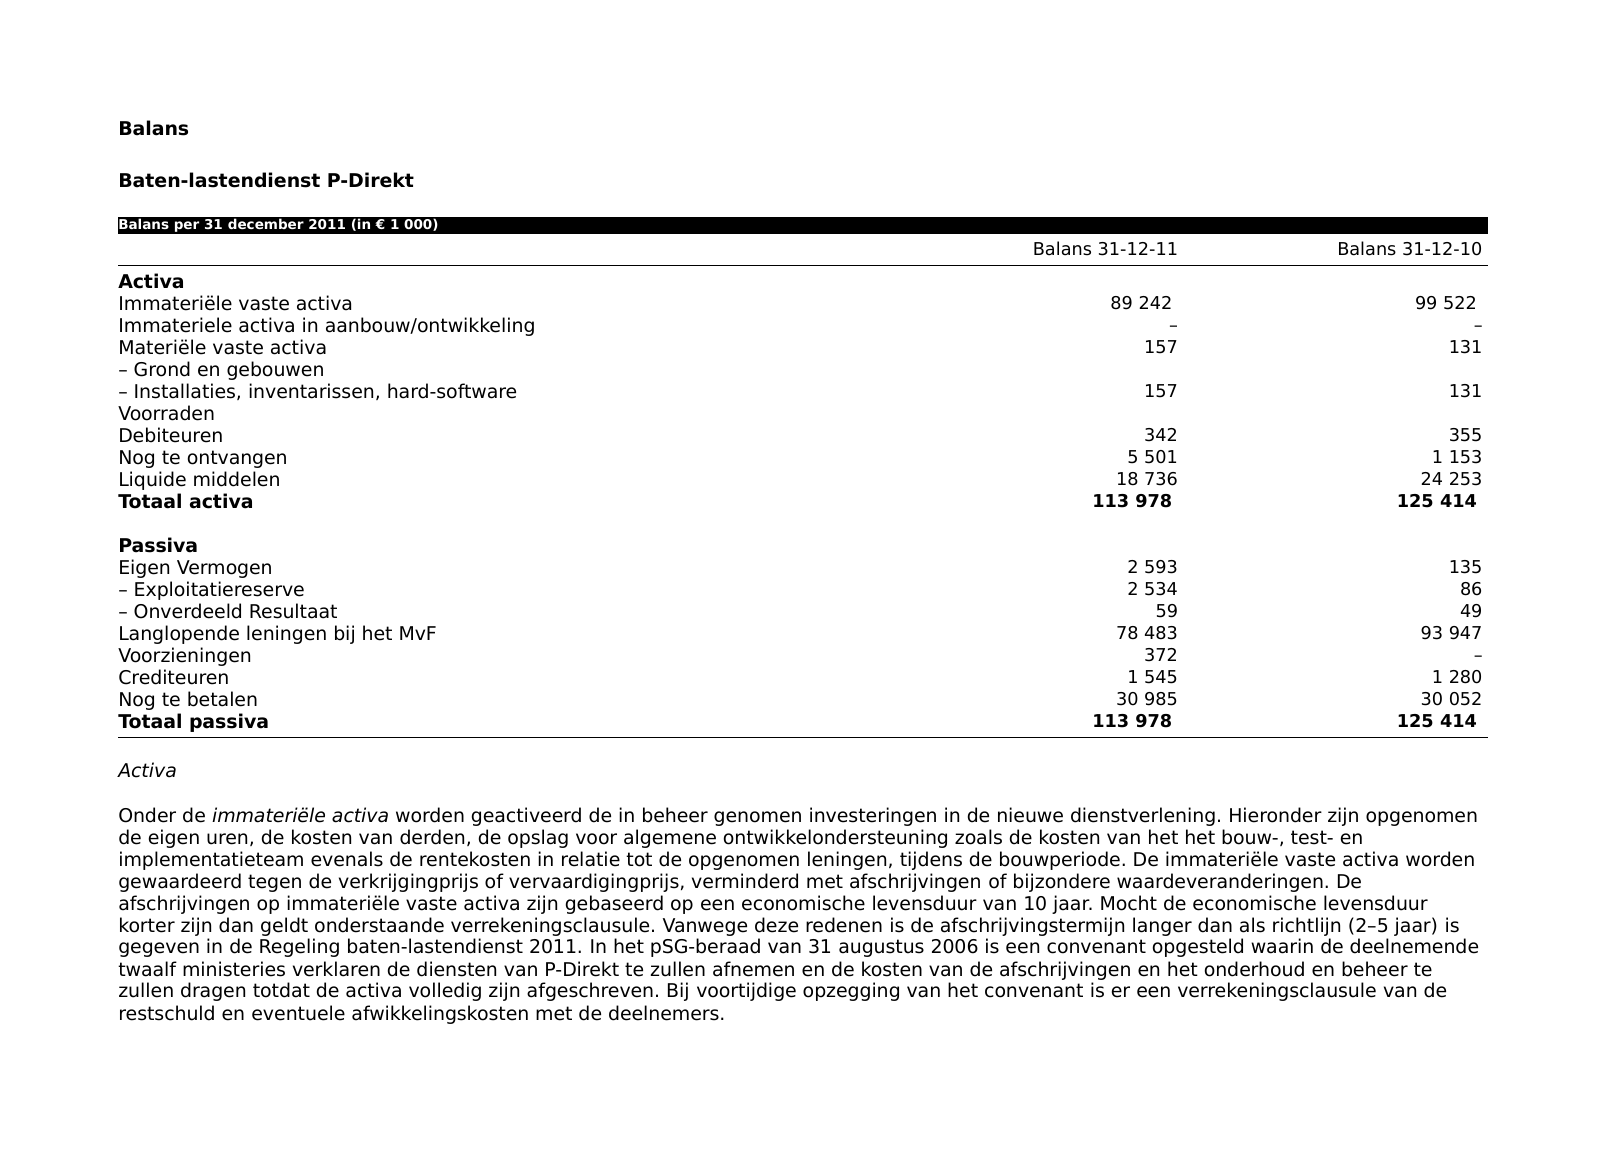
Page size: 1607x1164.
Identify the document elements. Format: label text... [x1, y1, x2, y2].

table_cell Langlopende leningen bij het MvF [118, 623, 879, 644]
table_cell [1184, 513, 1488, 535]
table_cell [118, 234, 879, 265]
table_cell [1184, 266, 1488, 293]
table_cell Balans 31-12-10 [1184, 234, 1488, 265]
table_cell 59 [879, 601, 1184, 623]
table_cell 1 153 [1184, 447, 1488, 469]
table_cell [879, 535, 1184, 557]
table_cell Debiteuren [118, 425, 879, 447]
table_cell – [879, 315, 1184, 337]
table_cell [1184, 359, 1488, 381]
subtitle Balans [118, 118, 1488, 140]
table_cell 157 [879, 381, 1184, 403]
table_cell Crediteuren [118, 667, 879, 688]
table_cell [879, 266, 1184, 293]
table_cell 342 [879, 425, 1184, 447]
table_cell 131 [1184, 381, 1488, 403]
table_cell 135 [1184, 557, 1488, 579]
table_header Balans per 31 december 2011 (in € 1 000) [118, 217, 1488, 233]
table_cell 30 052 [1184, 689, 1488, 711]
table_cell [118, 513, 879, 535]
subtitle Activa [118, 760, 1488, 782]
table_cell 78 483 [879, 623, 1184, 644]
table_cell 372 [879, 645, 1184, 667]
table_cell 89 242 [879, 293, 1184, 315]
table_cell Nog te ontvangen [118, 447, 879, 469]
table_cell 2 534 [879, 579, 1184, 601]
table_cell 131 [1184, 337, 1488, 359]
table_cell 157 [879, 337, 1184, 359]
table_cell Eigen Vermogen [118, 557, 879, 579]
table_cell 2 593 [879, 557, 1184, 579]
table_cell – Installaties, inventarissen, hard-software [118, 381, 879, 403]
table_cell 24 253 [1184, 469, 1488, 491]
table_cell [1184, 535, 1488, 557]
table_cell 18 736 [879, 469, 1184, 491]
table_cell Passiva [118, 535, 879, 557]
table_cell 125 414 [1184, 491, 1488, 513]
table_cell Totaal passiva [118, 711, 879, 737]
text Onder de immateriële activa worden geactiveerd de in beheer genomen investeringen in de nieuwe dienstverlening. Hieronder zijn opgenomen de eigen uren, de kosten van derden, de opslag voor algemene ontwikkelondersteuning zoals de kosten van het het bouw-, test- en implementatieteam evenals de rentekosten in relatie tot de opgenomen leningen, tijdens de bouwperiode. De immateriële vaste activa worden gewaardeerd tegen de verkrijgingprijs of vervaardigingprijs, verminderd met afschrijvingen of bijzondere waardeveranderingen. De afschrijvingen op immateriële vaste activa zijn gebaseerd op een economische levensduur van 10 jaar. Mocht de economische levensduur korter zijn dan geldt onderstaande verrekeningsclausule. Vanwege deze redenen is de afschrijvingstermijn langer dan als richtlijn (2–5 jaar) is gegeven in de Regeling baten-lastendienst 2011. In het pSG-beraad van 31 augustus 2006 is een convenant opgesteld waarin de deelnemende twaalf ministeries verklaren de diensten van P-Direkt te zullen afnemen en de kosten van de afschrijvingen en het onderhoud en beheer te zullen dragen totdat de activa volledig zijn afgeschreven. Bij voortijdige opzegging van het convenant is er een verrekeningsclausule van de restschuld en eventuele afwikkelingskosten met de deelnemers. [118, 804, 1488, 1024]
table_cell – Onverdeeld Resultaat [118, 601, 879, 623]
table_cell 125 414 [1184, 711, 1488, 737]
table_cell [879, 403, 1184, 425]
table_cell Activa [118, 266, 879, 293]
table_cell Totaal activa [118, 491, 879, 513]
table_cell – Grond en gebouwen [118, 359, 879, 381]
table_cell Balans 31-12-11 [879, 234, 1184, 265]
table_cell Nog te betalen [118, 689, 879, 711]
table_cell 1 545 [879, 667, 1184, 688]
table_cell – [1184, 645, 1488, 667]
subtitle Baten-lastendienst P-Direkt [118, 170, 1488, 192]
table_cell [879, 359, 1184, 381]
table_cell 49 [1184, 601, 1488, 623]
table_cell 5 501 [879, 447, 1184, 469]
table_cell Voorraden [118, 403, 879, 425]
table_cell 30 985 [879, 689, 1184, 711]
table_cell Immateriële vaste activa [118, 293, 879, 315]
table_cell Immateriele activa in aanbouw/ontwikkeling [118, 315, 879, 337]
table_cell – [1184, 315, 1488, 337]
table_cell 355 [1184, 425, 1488, 447]
table_cell 1 280 [1184, 667, 1488, 688]
table_cell Materiële vaste activa [118, 337, 879, 359]
table_cell 113 978 [879, 491, 1184, 513]
table_cell 86 [1184, 579, 1488, 601]
table_cell [1184, 403, 1488, 425]
table_cell [879, 513, 1184, 535]
table_cell Liquide middelen [118, 469, 879, 491]
table_cell – Exploitatiereserve [118, 579, 879, 601]
table_cell 99 522 [1184, 293, 1488, 315]
table_cell 113 978 [879, 711, 1184, 737]
table_cell Voorzieningen [118, 645, 879, 667]
table_cell 93 947 [1184, 623, 1488, 644]
